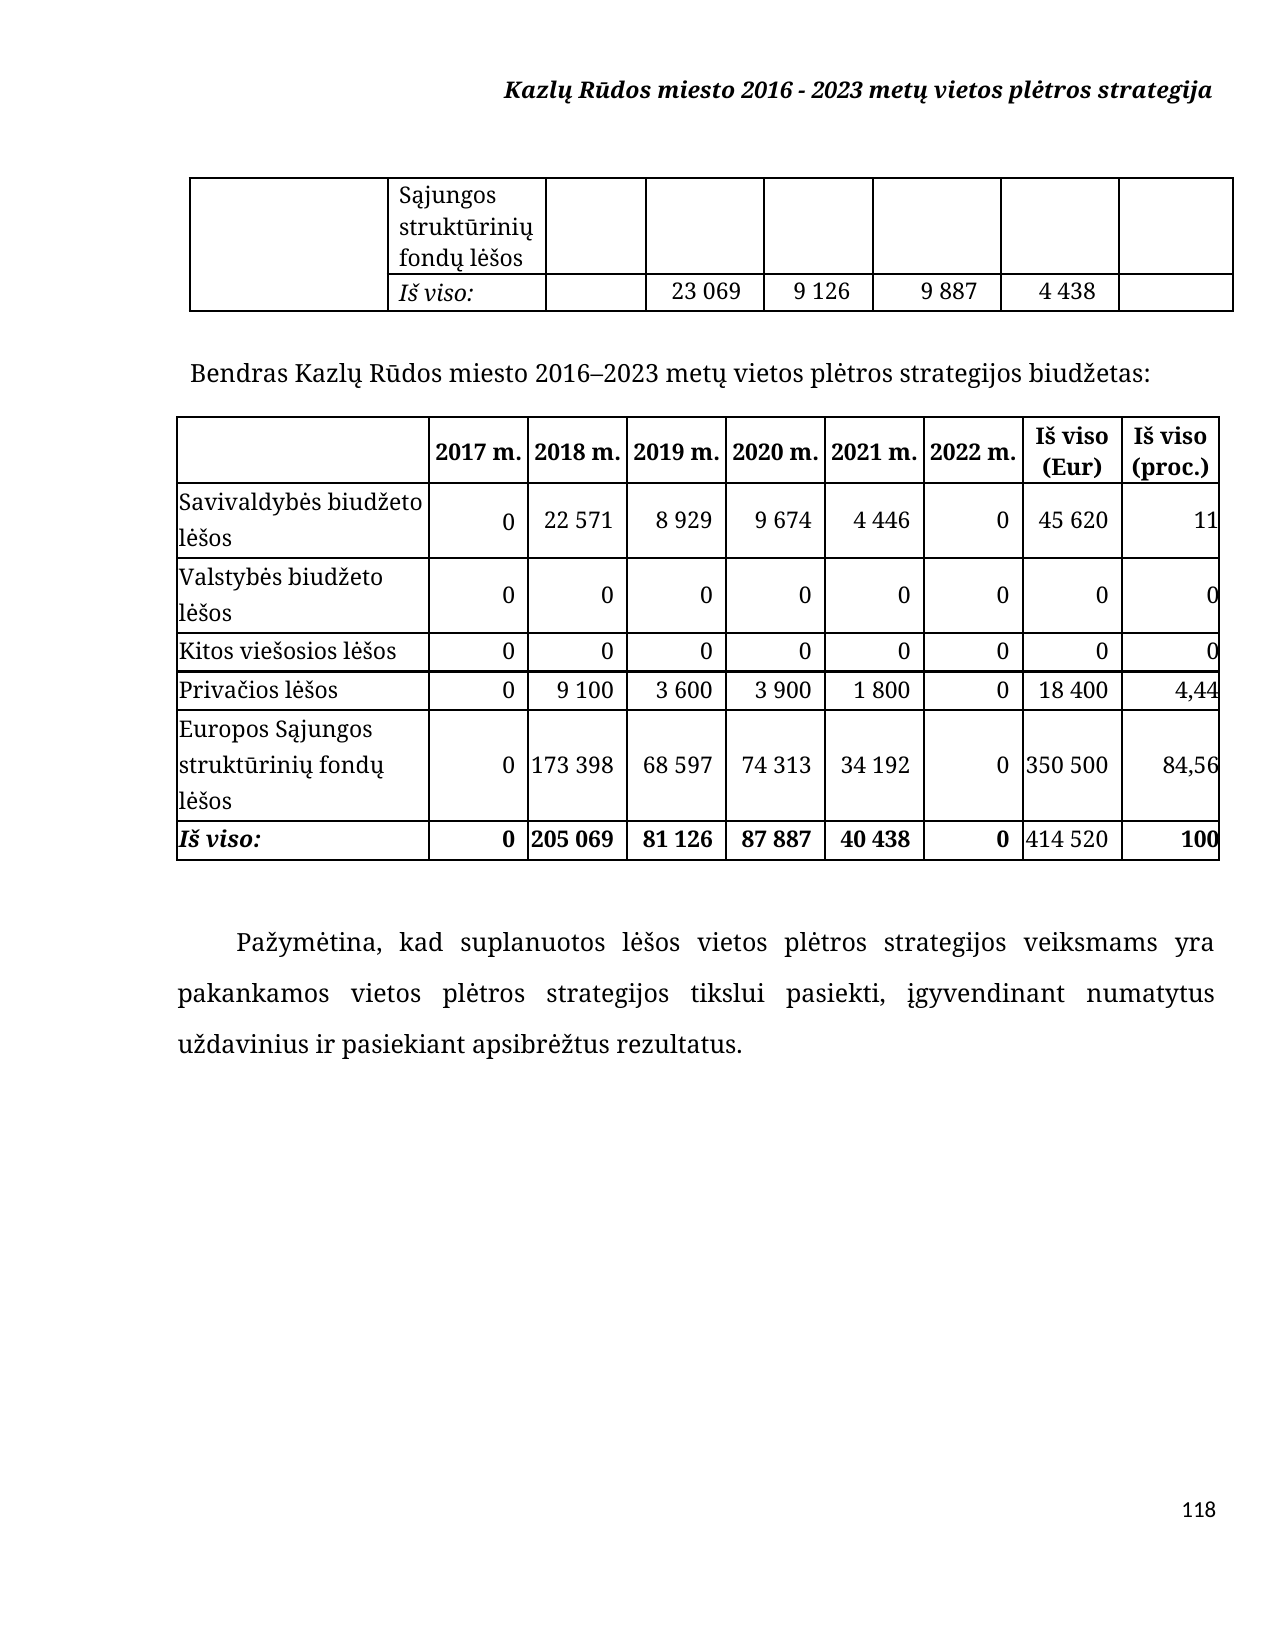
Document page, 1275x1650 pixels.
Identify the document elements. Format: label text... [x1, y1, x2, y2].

table_cell 74 313 [727, 711, 824, 820]
table_cell 0 [628, 559, 725, 632]
table_cell 8 929 [628, 484, 725, 557]
table_cell 350 500 [1024, 711, 1121, 820]
table_cell 0 [925, 822, 1022, 858]
table_cell 84,56 [1123, 711, 1218, 820]
table_cell 100 [1123, 822, 1218, 858]
table_cell 0 [628, 634, 725, 670]
table_cell Privačios lėšos [178, 673, 428, 709]
table_header 2018 m. [529, 418, 626, 482]
table_header 2022 m. [925, 418, 1022, 482]
table_cell 0 [925, 711, 1022, 820]
table_cell 414 520 [1024, 822, 1121, 858]
table_cell 0 [1123, 634, 1218, 670]
table_cell 87 887 [727, 822, 824, 858]
table_cell 0 [1024, 559, 1121, 632]
table_cell 0 [727, 634, 824, 670]
table_cell 22 571 [529, 484, 626, 557]
table_cell 0 [529, 634, 626, 670]
table_cell 0 [925, 484, 1022, 557]
table_cell 40 438 [826, 822, 923, 858]
text Pažymėtina, kad suplanuotos lėšos vietos plėtros strategijos veiksmams yra pakankamos vietos plėtros strategijos tikslui pasiekti, įgyvendinant numatytus uždavinius ir pasiekiant apsibrėžtus rezultatus. [177, 925, 1216, 1061]
table_cell 9 100 [529, 673, 626, 709]
table_cell [1120, 275, 1232, 310]
table_cell [874, 179, 1000, 273]
table_cell Savivaldybės biudžeto lėšos [178, 484, 428, 557]
table_header Iš viso (Eur) [1024, 418, 1121, 482]
table_cell [191, 179, 387, 310]
table_cell 205 069 [529, 822, 626, 858]
table_cell 45 620 [1024, 484, 1121, 557]
table_cell [647, 179, 763, 273]
table_cell 81 126 [628, 822, 725, 858]
table_cell 0 [430, 822, 527, 858]
table_cell 0 [430, 711, 527, 820]
table_header 2021 m. [826, 418, 923, 482]
table_cell 3 900 [727, 673, 824, 709]
table_cell 18 400 [1024, 673, 1121, 709]
table_cell [1002, 179, 1118, 273]
table_cell 0 [925, 559, 1022, 632]
table_cell 23 069 [647, 275, 763, 310]
text Bendras Kazlų Rūdos miesto 2016–2023 metų vietos plėtros strategijos biudžetas: [190, 355, 1216, 389]
table_cell 0 [430, 484, 527, 557]
table_header [178, 418, 428, 482]
table_cell 0 [1123, 559, 1218, 632]
table_cell [547, 179, 645, 273]
table_cell [1120, 179, 1232, 273]
table_cell 0 [430, 673, 527, 709]
table_cell 4,44 [1123, 673, 1218, 709]
table_cell 0 [826, 559, 923, 632]
table_cell 4 446 [826, 484, 923, 557]
table_cell 11 [1123, 484, 1218, 557]
table_cell Europos Sąjungos struktūrinių fondų lėšos [178, 711, 428, 820]
table_cell [765, 179, 872, 273]
table_header 2017 m. [430, 418, 527, 482]
table_cell 0 [826, 634, 923, 670]
table_cell 9 887 [874, 275, 1000, 310]
table_cell Iš viso: [389, 275, 545, 310]
table_cell 0 [1024, 634, 1121, 670]
table_cell 68 597 [628, 711, 725, 820]
table_cell Valstybės biudžeto lėšos [178, 559, 428, 632]
table_header 2020 m. [727, 418, 824, 482]
table_cell 1 800 [826, 673, 923, 709]
table_cell 4 438 [1002, 275, 1118, 310]
table_cell 34 192 [826, 711, 923, 820]
table_cell 0 [925, 673, 1022, 709]
table_header Iš viso (proc.) [1123, 418, 1218, 482]
table_cell 3 600 [628, 673, 725, 709]
table_cell 0 [430, 559, 527, 632]
table_header 2019 m. [628, 418, 725, 482]
table_cell 0 [430, 634, 527, 670]
table_cell Kitos viešosios lėšos [178, 634, 428, 670]
table_cell 9 674 [727, 484, 824, 557]
table_cell 173 398 [529, 711, 626, 820]
table_cell Sąjungos struktūrinių fondų lėšos [389, 179, 545, 273]
table_cell 0 [727, 559, 824, 632]
table_cell Iš viso: [178, 822, 428, 858]
table_cell 0 [925, 634, 1022, 670]
table_cell 9 126 [765, 275, 872, 310]
table_cell [547, 275, 645, 310]
table_cell 0 [529, 559, 626, 632]
